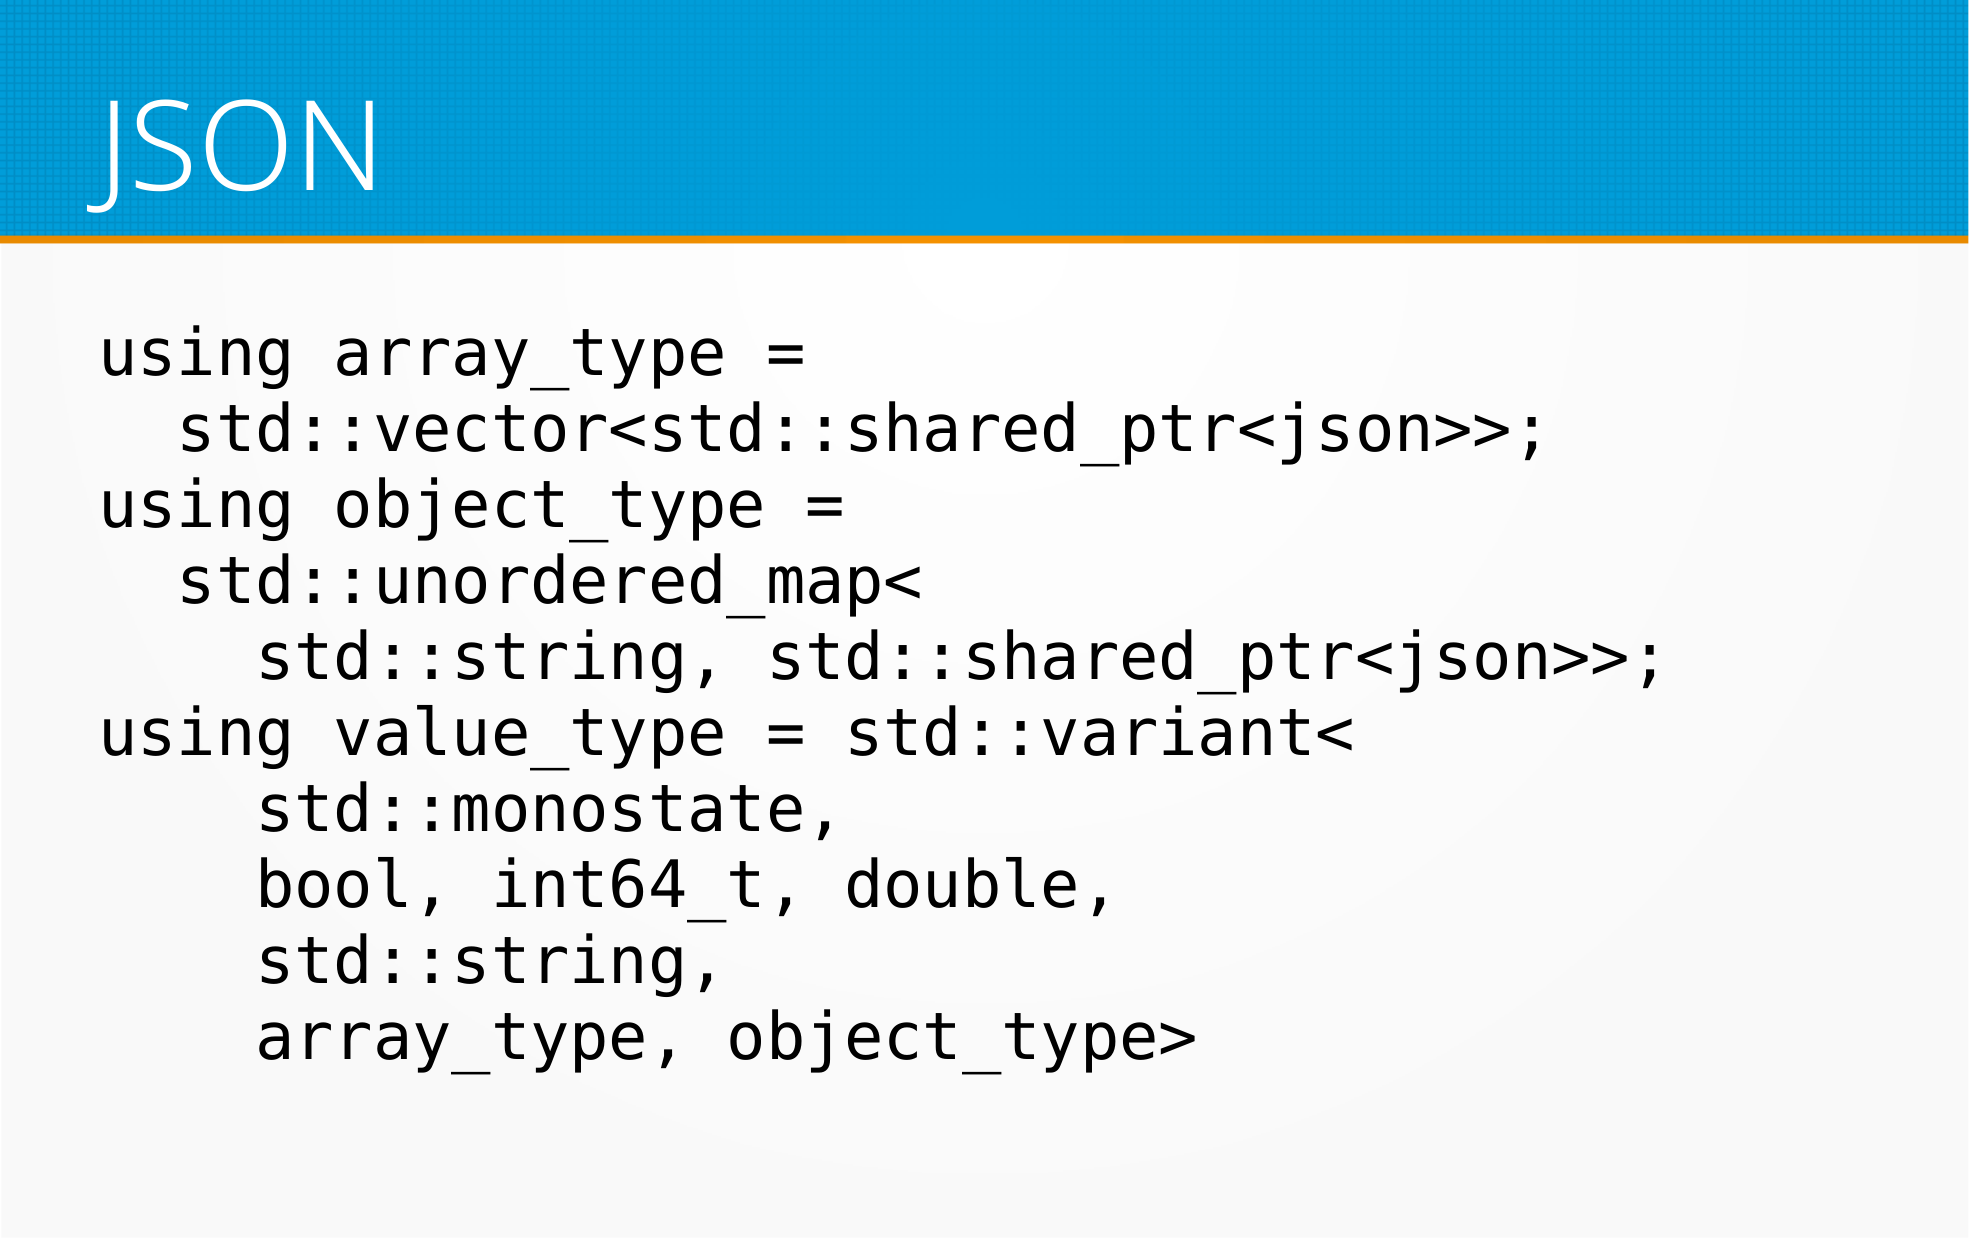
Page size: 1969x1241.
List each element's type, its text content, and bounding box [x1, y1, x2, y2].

title JSON [98, 19, 1870, 227]
picture [0, 236, 1969, 1241]
list using array_type = std::vector<std::shared_ptr<json>>; using object_type = std::unordered_map< std::string, std::shared_ptr<json>>; using value_type = std::variant< std::monostate, bool, int64_t, double, std::string, array_type, object_type> [98, 315, 1861, 1081]
